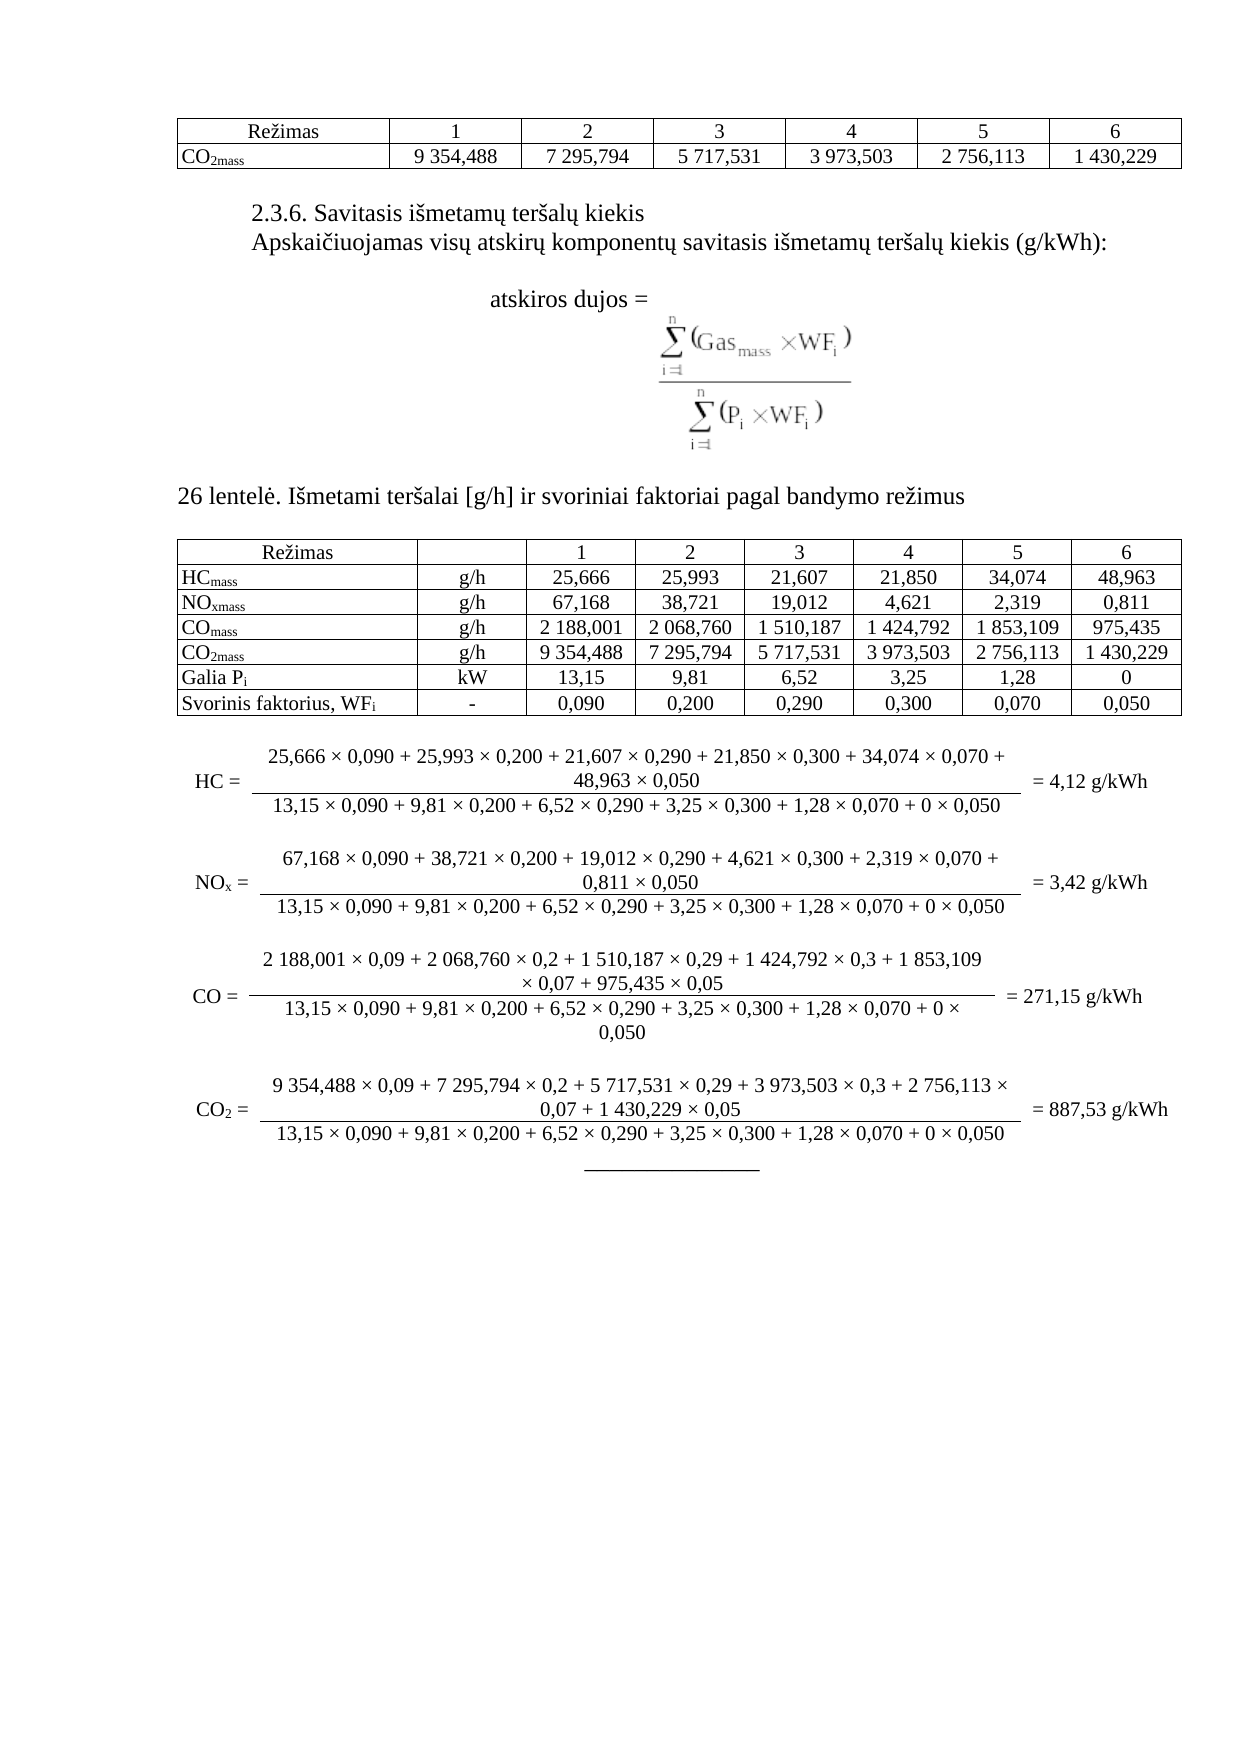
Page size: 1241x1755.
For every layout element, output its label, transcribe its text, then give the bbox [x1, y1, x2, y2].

table_cell 2 188,001 [527, 615, 635, 639]
table_cell g/h [418, 590, 526, 614]
text atskiros dujos = [177, 284, 1166, 452]
table_header NOx = [177, 846, 260, 918]
table_cell 1,28 [963, 665, 1071, 689]
table_header 2 [522, 119, 653, 143]
table_cell 2,319 [963, 590, 1071, 614]
table_cell g/h [418, 640, 526, 664]
table_cell g/h [418, 565, 526, 589]
table_cell NOxmass [178, 590, 417, 614]
table_cell 7 295,794 [522, 144, 653, 168]
table_cell 7 295,794 [636, 640, 744, 664]
table_cell 13,15 × 0,090 + 9,81 × 0,200 + 6,52 × 0,290 + 3,25 × 0,300 + 1,28 × 0,070 + 0 × 0,050 [252, 794, 1021, 817]
table_header 25,666 × 0,090 + 25,993 × 0,200 + 21,607 × 0,290 + 21,850 × 0,300 + 34,074 × 0,070 + 48,963 × 0,050 [252, 744, 1021, 792]
table_cell 3,25 [854, 665, 962, 689]
table_cell 13,15 × 0,090 + 9,81 × 0,200 + 6,52 × 0,290 + 3,25 × 0,300 + 1,28 × 0,070 + 0 × 0,050 [260, 1122, 1021, 1145]
table_header 6 [1072, 540, 1181, 564]
table_header 2 188,001 × 0,09 + 2 068,760 × 0,2 + 1 510,187 × 0,29 + 1 424,792 × 0,3 + 1 853,109 × 0,07 + 975,435 × 0,05 [249, 947, 995, 995]
table_cell 1 424,792 [854, 615, 962, 639]
table_header CO2 = [177, 1073, 260, 1145]
table_cell g/h [418, 615, 526, 639]
table_cell 2 068,760 [636, 615, 744, 639]
table_header [418, 540, 526, 564]
table_cell Svorinis faktorius, WFi [178, 690, 417, 714]
table_cell 0,811 [1072, 590, 1181, 614]
table_cell COmass [178, 615, 417, 639]
table_cell 13,15 × 0,090 + 9,81 × 0,200 + 6,52 × 0,290 + 3,25 × 0,300 + 1,28 × 0,070 + 0 × 0,050 [249, 996, 995, 1044]
table_cell HCmass [178, 565, 417, 589]
text 26 lentelė. Išmetami teršalai [g/h] ir svoriniai faktoriai pagal bandymo režimus [177, 481, 1166, 510]
table_cell 3 973,503 [854, 640, 962, 664]
table_cell 13,15 [527, 665, 635, 689]
table_cell 975,435 [1072, 615, 1181, 639]
table_header 6 [1050, 119, 1181, 143]
table_cell 1 430,229 [1072, 640, 1181, 664]
table_cell 9,81 [636, 665, 744, 689]
table_cell 48,963 [1072, 565, 1181, 589]
text ______________ [177, 1145, 1166, 1174]
table_cell 19,012 [745, 590, 853, 614]
table_header Režimas [178, 540, 417, 564]
table_cell 1 510,187 [745, 615, 853, 639]
table_header 4 [786, 119, 917, 143]
text Apskaičiuojamas visų atskirų komponentų savitasis išmetamų teršalų kiekis (g/kWh): [177, 227, 1166, 256]
table_cell 0 [1072, 665, 1181, 689]
table_cell 5 717,531 [654, 144, 785, 168]
table_cell 0,090 [527, 690, 635, 714]
table_cell 21,850 [854, 565, 962, 589]
table_cell 3 973,503 [786, 144, 917, 168]
table_header Režimas [178, 119, 389, 143]
table_header 3 [654, 119, 785, 143]
table_cell 34,074 [963, 565, 1071, 589]
table_cell 9 354,488 [390, 144, 521, 168]
table_cell CO2mass [178, 144, 389, 168]
table_cell 6,52 [745, 665, 853, 689]
table_header 5 [918, 119, 1049, 143]
table_header 67,168 × 0,090 + 38,721 × 0,200 + 19,012 × 0,290 + 4,621 × 0,300 + 2,319 × 0,070 + 0,811 × 0,050 [260, 846, 1021, 894]
table_cell CO2mass [178, 640, 417, 664]
table_cell 1 430,229 [1050, 144, 1181, 168]
table_header 1 [527, 540, 635, 564]
table_cell 4,621 [854, 590, 962, 614]
table_cell 0,300 [854, 690, 962, 714]
table_cell 2 756,113 [918, 144, 1049, 168]
table_header 5 [963, 540, 1071, 564]
table_header 1 [390, 119, 521, 143]
table_cell 0,290 [745, 690, 853, 714]
table_cell 9 354,488 [527, 640, 635, 664]
table_header HC = [177, 744, 252, 817]
table_header = 3,42 g/kWh [1021, 846, 1181, 918]
text 2.3.6. Savitasis išmetamų teršalų kiekis [177, 198, 1166, 227]
table_header 9 354,488 × 0,09 + 7 295,794 × 0,2 + 5 717,531 × 0,29 + 3 973,503 × 0,3 + 2 756,113 × 0,07 + 1 430,229 × 0,05 [260, 1073, 1021, 1121]
table_cell - [418, 690, 526, 714]
table_cell kW [418, 665, 526, 689]
table_cell 0,050 [1072, 690, 1181, 714]
table_cell Galia Pi [178, 665, 417, 689]
table_cell 21,607 [745, 565, 853, 589]
table_header CO = [177, 947, 249, 1044]
table_cell 13,15 × 0,090 + 9,81 × 0,200 + 6,52 × 0,290 + 3,25 × 0,300 + 1,28 × 0,070 + 0 × 0,050 [260, 895, 1021, 918]
table_cell 1 853,109 [963, 615, 1071, 639]
table_cell 25,993 [636, 565, 744, 589]
table_header = 4,12 g/kWh [1021, 744, 1181, 817]
table_header 3 [745, 540, 853, 564]
table_cell 0,070 [963, 690, 1071, 714]
table_cell 0,200 [636, 690, 744, 714]
table_cell 25,666 [527, 565, 635, 589]
table_header 4 [854, 540, 962, 564]
table_cell 2 756,113 [963, 640, 1071, 664]
table_cell 67,168 [527, 590, 635, 614]
table_header = 887,53 g/kWh [1021, 1073, 1181, 1145]
table_cell 38,721 [636, 590, 744, 614]
table_cell 5 717,531 [745, 640, 853, 664]
table_header 2 [636, 540, 744, 564]
table_header = 271,15 g/kWh [995, 947, 1181, 1044]
